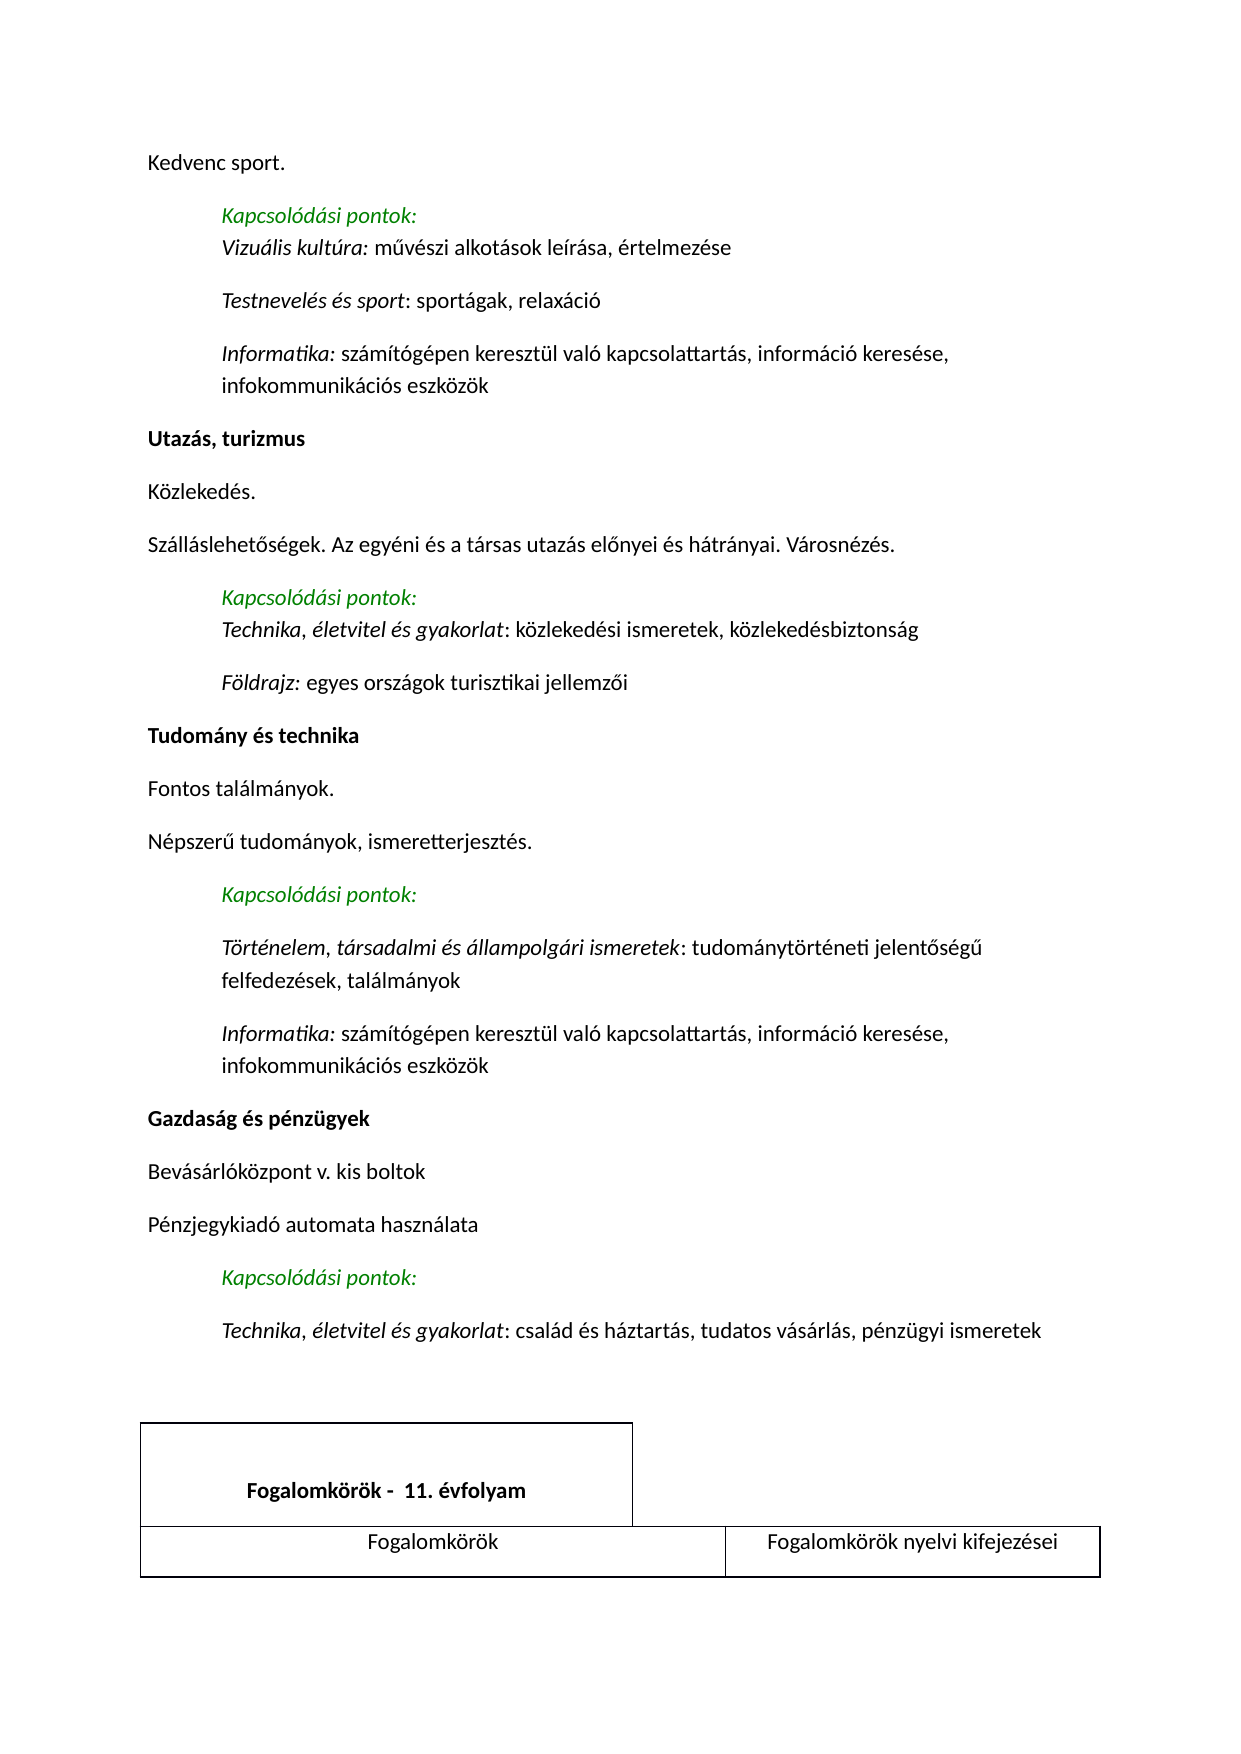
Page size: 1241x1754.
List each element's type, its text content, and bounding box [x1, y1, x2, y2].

text Közlekedés. [148, 477, 1092, 505]
text Bevásárlóközpont v. kis boltok [148, 1157, 1092, 1185]
text Fontos találmányok. [148, 774, 1092, 802]
table_header Fogalomkörök - 11. évfolyam [141, 1424, 632, 1526]
text Gazdaság és pénzügyek [148, 1104, 1092, 1132]
table_cell Fogalomkörök nyelvi kifejezései [726, 1527, 1099, 1576]
text Informatika: számítógépen keresztül való kapcsolattartás, információ keresése, infokommunikációs eszközök [221, 339, 1092, 399]
text Kapcsolódási pontok: Technika, életvitel és gyakorlat: közlekedési ismeretek, közlekedésbiztonság [221, 583, 1092, 643]
text Földrajz: egyes országok turisztikai jellemzői [221, 668, 1092, 696]
text Népszerű tudományok, ismeretterjesztés. [148, 827, 1092, 856]
text Technika, életvitel és gyakorlat: család és háztartás, tudatos vásárlás, pénzügyi ismeretek [221, 1316, 1092, 1344]
text Informatika: számítógépen keresztül való kapcsolattartás, információ keresése, infokommunikációs eszközök [221, 1019, 1092, 1079]
text Kapcsolódási pontok: [221, 881, 1092, 908]
text Testnevelés és sport: sportágak, relaxáció [221, 286, 1092, 314]
text Kapcsolódási pontok: [221, 1263, 1092, 1291]
text Tudomány és technika [148, 721, 1092, 749]
text Történelem, társadalmi és állampolgári ismeretek: tudománytörténeti jelentőségű felfedezések, találmányok [221, 933, 1092, 994]
table_cell Fogalomkörök [141, 1527, 725, 1576]
text Kedvenc sport. [148, 148, 1092, 176]
text Szálláslehetőségek. Az egyéni és a társas utazás előnyei és hátrányai. Városnézés. [148, 530, 1092, 558]
text Kapcsolódási pontok: Vizuális kultúra: művészi alkotások leírása, értelmezése [221, 201, 1092, 261]
text Utazás, turizmus [148, 424, 1092, 452]
text Pénzjegykiadó automata használata [148, 1210, 1092, 1238]
